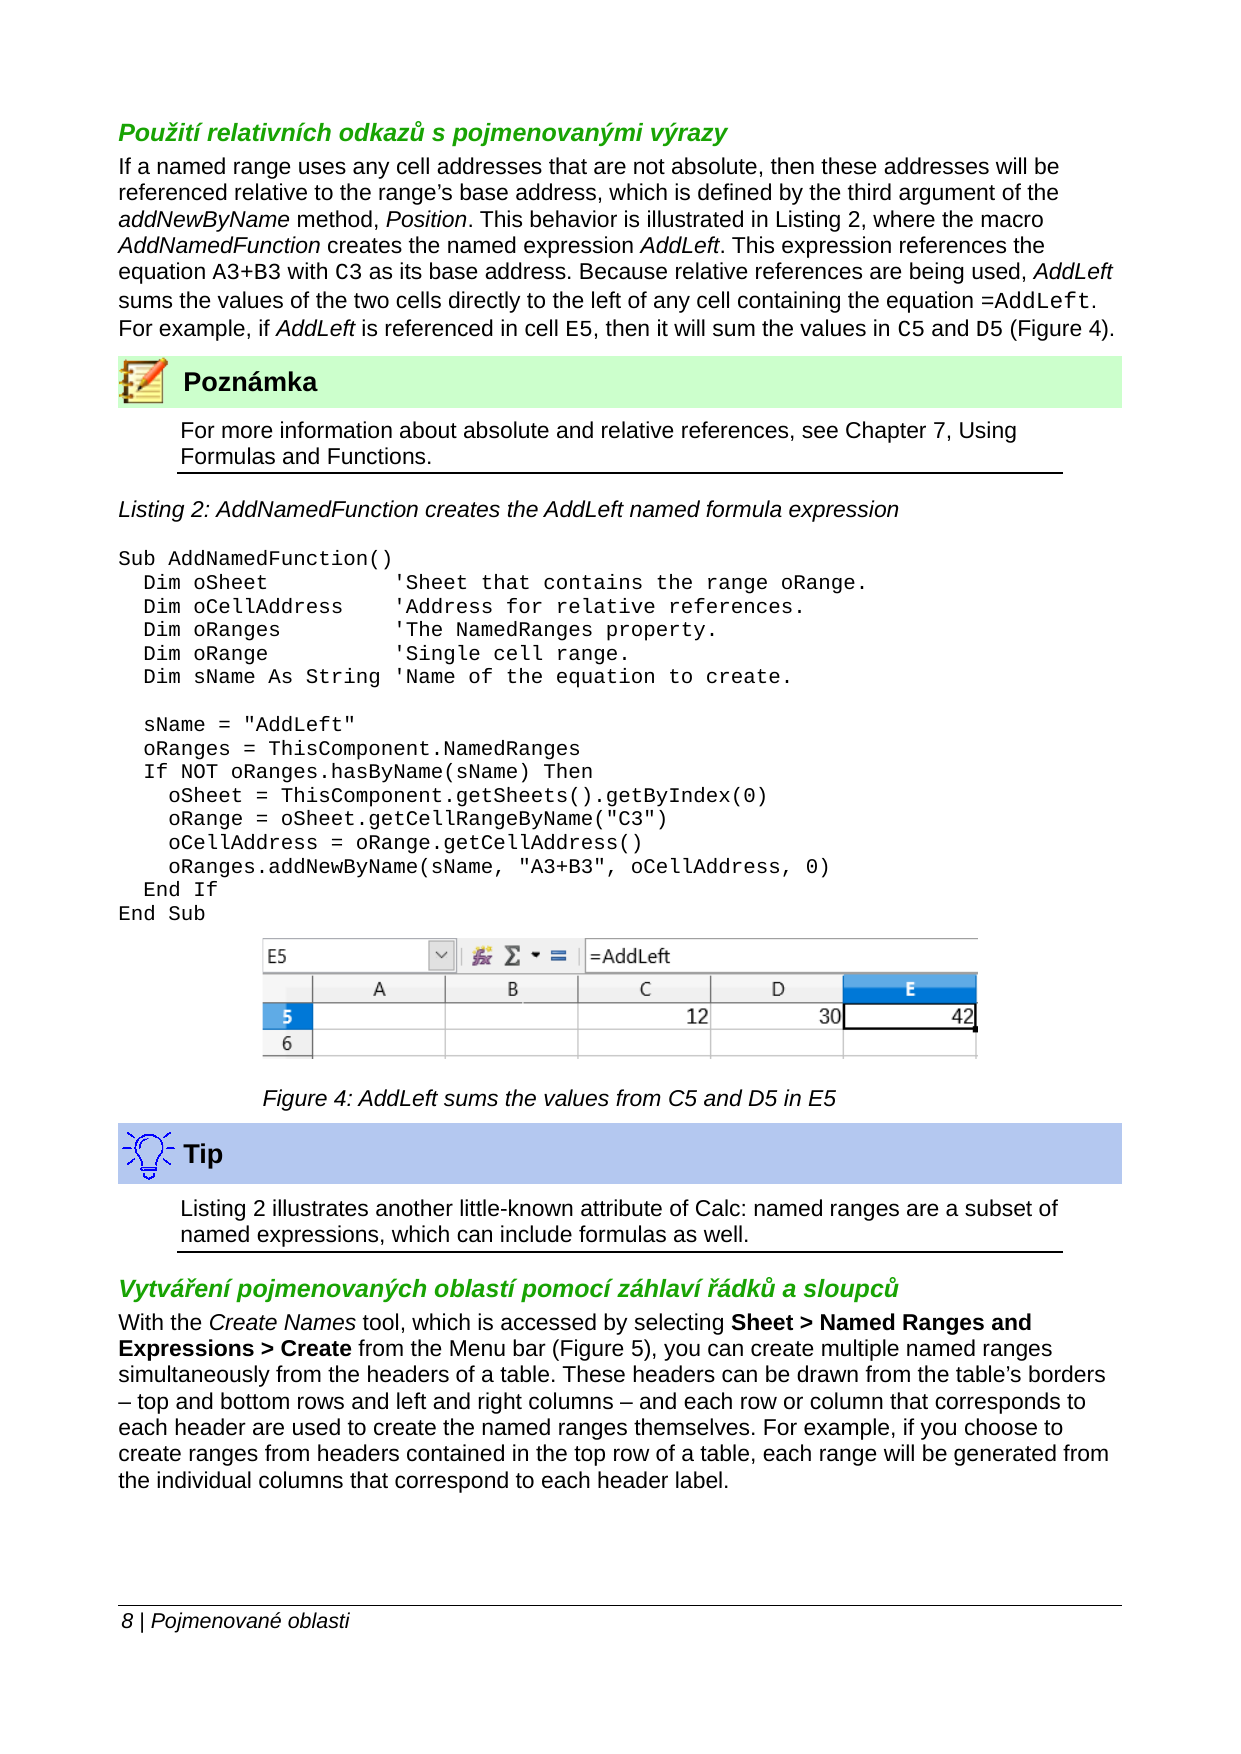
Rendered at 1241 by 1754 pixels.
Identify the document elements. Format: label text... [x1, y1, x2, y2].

text Sub AddNamedFunction() [118, 548, 1122, 572]
text If NOT oRanges.hasByName(sName) Then [118, 761, 1122, 785]
text With the Create Names tool, which is accessed by selecting Sheet > Named Ranges and Expressions > Create from the Menu bar (Figure 5), you can create multiple named ranges simultaneously from the headers of a table. These headers can be drawn from the table’s borders – top and bottom rows and left and right columns – and each row or column that corresponds to each header are used to create the named ranges themselves. For example, if you choose to create ranges from headers contained in the top row of a table, each range will be generated from the individual columns that correspond to each header label. [118, 1308, 1122, 1493]
text oRanges.addNewByName(sName, "A3+B3", oCellAddress, 0) [118, 856, 1122, 879]
text If a named range uses any cell addresses that are not absolute, then these addresses will be referenced relative to the range’s base address, which is defined by the third argument of the addNewByName method, Position. This behavior is illustrated in Listing 2, where the macro AddNamedFunction creates the named expression AddLeft. This expression references the equation A3+B3 with C3 as its base address. Because relative references are being used, AddLeft sums the values of the two cells directly to the left of any cell containing the equation =AddLeft. For example, if AddLeft is referenced in cell E5, then it will sum the values in C5 and D5 (Figure 4). [118, 153, 1122, 343]
picture [119, 1124, 179, 1184]
text oRanges = ThisComponent.NamedRanges [118, 737, 1122, 761]
subtitle Použití relativních odkazů s pojmenovanými výrazy [118, 118, 1122, 147]
text End If [118, 879, 1122, 903]
text End Sub [118, 903, 1122, 927]
text oSheet = ThisComponent.getSheets().getByIndex(0) [118, 785, 1122, 808]
text Dim oSheet 'Sheet that contains the range oRange. [118, 572, 1122, 596]
subtitle Poznámka [118, 356, 1122, 408]
text Dim oRange 'Single cell range. [118, 643, 1122, 667]
text For more information about absolute and relative references, see Chapter 7, Using Formulas and Functions. [177, 414, 1063, 472]
text Dim oRanges 'The NamedRanges property. [118, 619, 1122, 643]
text Figure 4: AddLeft sums the values from C5 and D5 in E5 [262, 1059, 978, 1111]
picture [119, 356, 170, 407]
text sName = "AddLeft" [118, 714, 1122, 737]
text oCellAddress = oRange.getCellAddress() [118, 832, 1122, 856]
text Listing 2 illustrates another little-known attribute of Calc: named ranges are a subset of named expressions, which can include formulas as well. [177, 1192, 1063, 1251]
text oRange = oSheet.getCellRangeByName("C3") [118, 808, 1122, 832]
text Listing 2: AddNamedFunction creates the AddLeft named formula expression [118, 496, 1122, 522]
picture [262, 938, 978, 1059]
subtitle Vytváření pojmenovaných oblastí pomocí záhlaví řádků a sloupců [118, 1274, 1122, 1303]
text Dim sName As String 'Name of the equation to create. [118, 667, 1122, 690]
text Dim oCellAddress 'Address for relative references. [118, 596, 1122, 619]
subtitle Tip [118, 1123, 1122, 1184]
